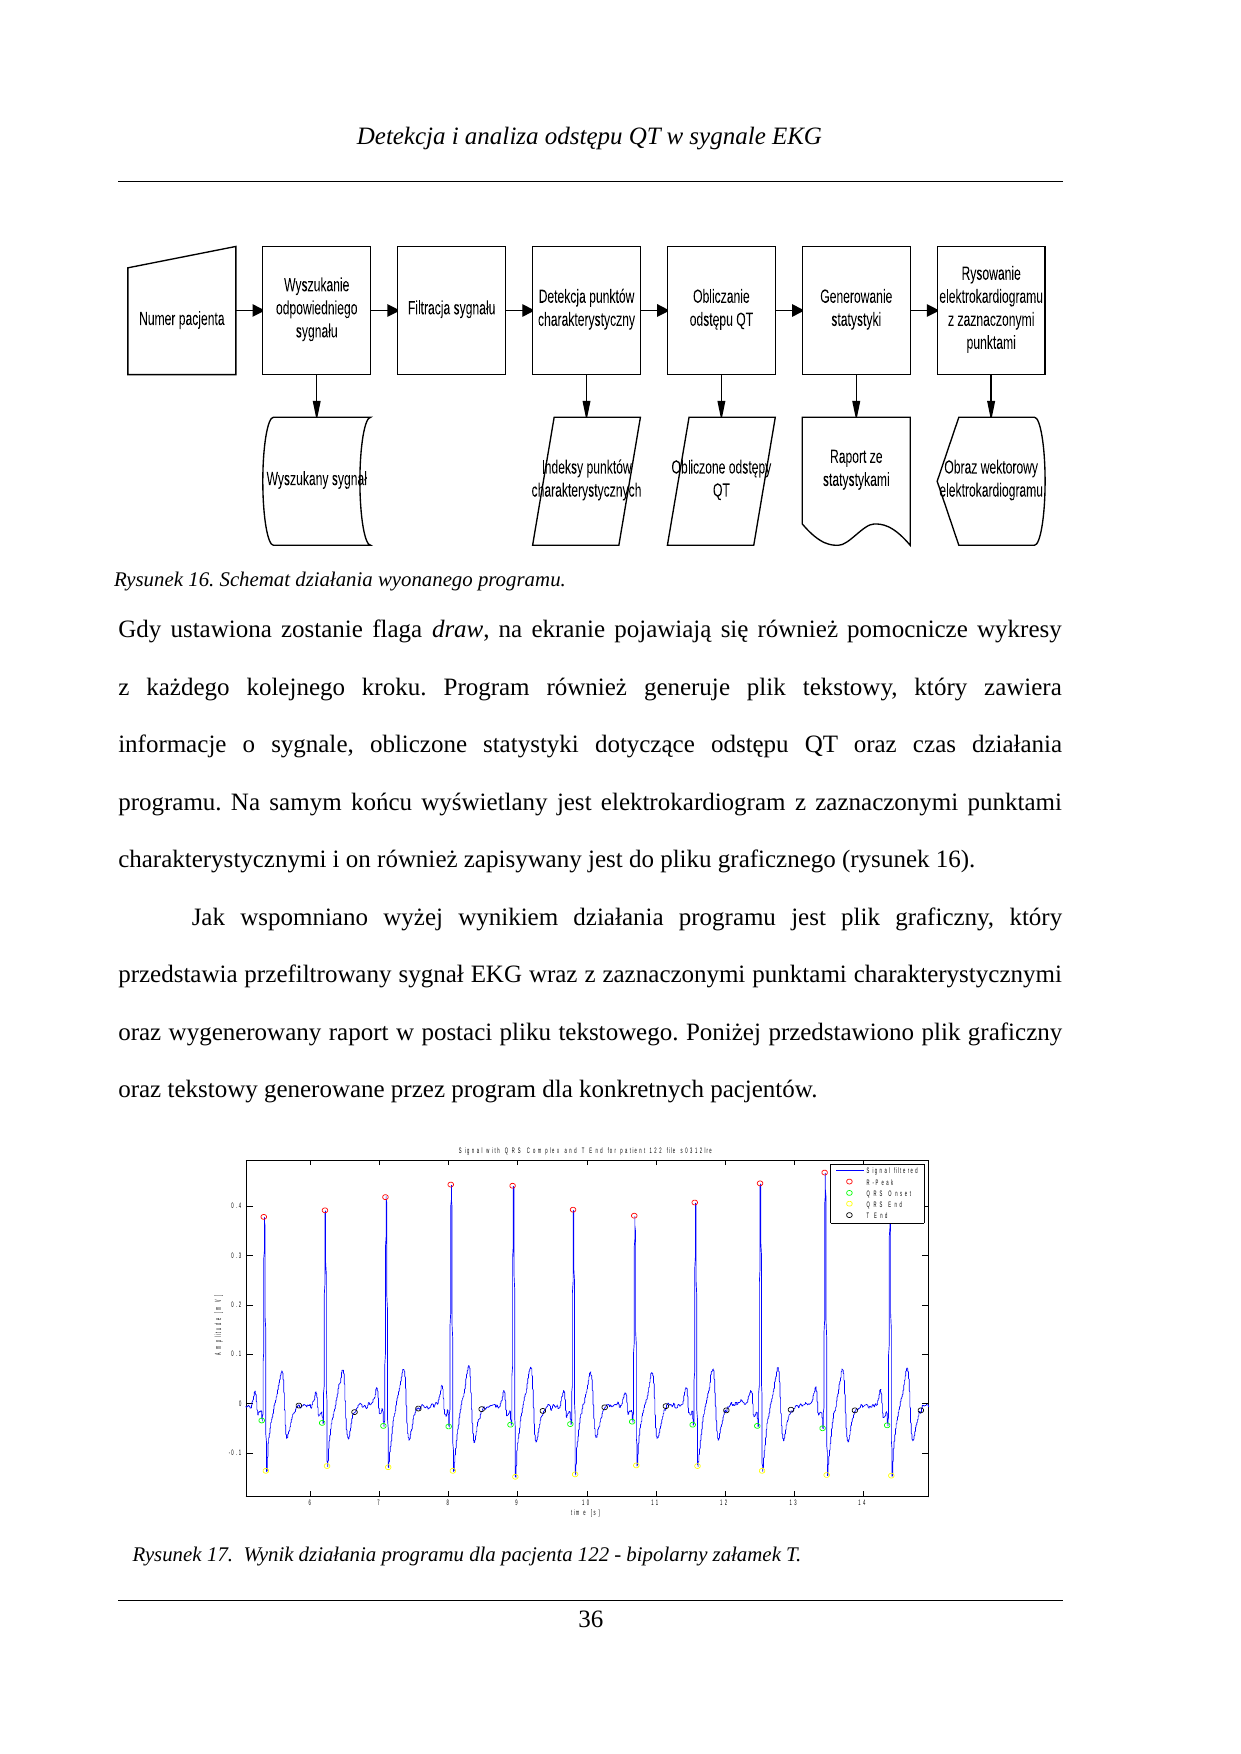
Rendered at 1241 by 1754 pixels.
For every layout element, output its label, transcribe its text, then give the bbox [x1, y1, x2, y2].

text Gdy ustawiona zostanie flaga draw, na ekranie pojawiają się również pomocnicze wykresy z każdego kolejnego kroku. Program również generuje plik tekstowy, który zawiera informacje o sygnale, obliczone statystyki dotyczące odstępu QT oraz czas działania programu. Na samym końcu wyświetlany jest elektrokardiogram z zaznaczonymi punktami charakterystycznymi i on również zapisywany jest do pliku graficznego (rysunek 16). [118, 591, 1063, 873]
text [114, 212, 1067, 224]
text Rysunek 16. Schemat działania wyonanego programu. [114, 224, 1067, 591]
text Jak wspomniano wyżej wynikiem działania programu jest plik graficzny, który przedstawia przefiltrowany sygnał EKG wraz z zaznaczonymi punktami charakterystycznymi oraz wygenerowany raport w postaci pliku tekstowego. Poniżej przedstawiono plik graficzny oraz tekstowy generowane przez program dla konkretnych pacjentów. [118, 888, 1063, 1103]
text Rysunek 17. Wynik działania programu dla pacjenta 122 - bipolarny załamek T. [132, 1172, 1049, 1566]
text [132, 1566, 1049, 1578]
